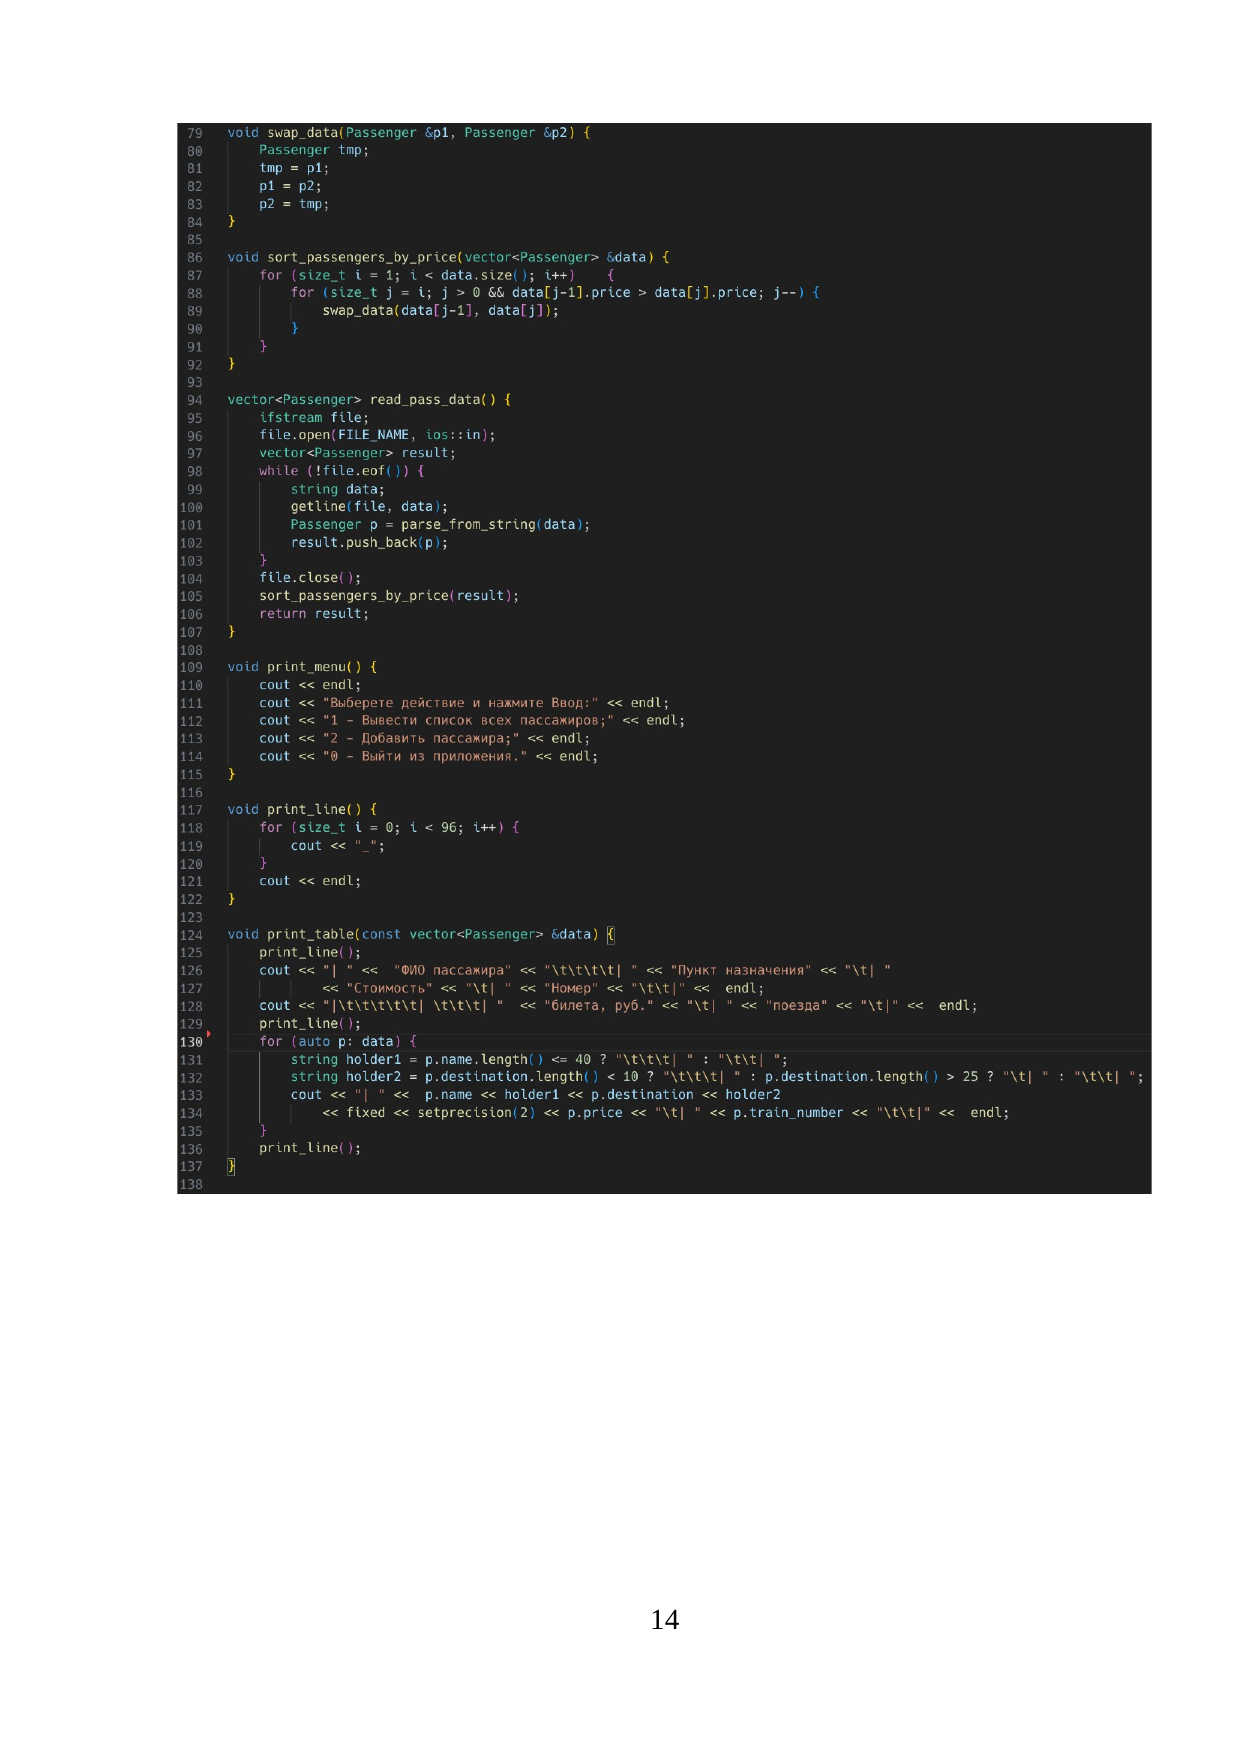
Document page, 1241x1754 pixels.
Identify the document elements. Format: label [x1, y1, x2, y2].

picture [177, 123, 1152, 1194]
